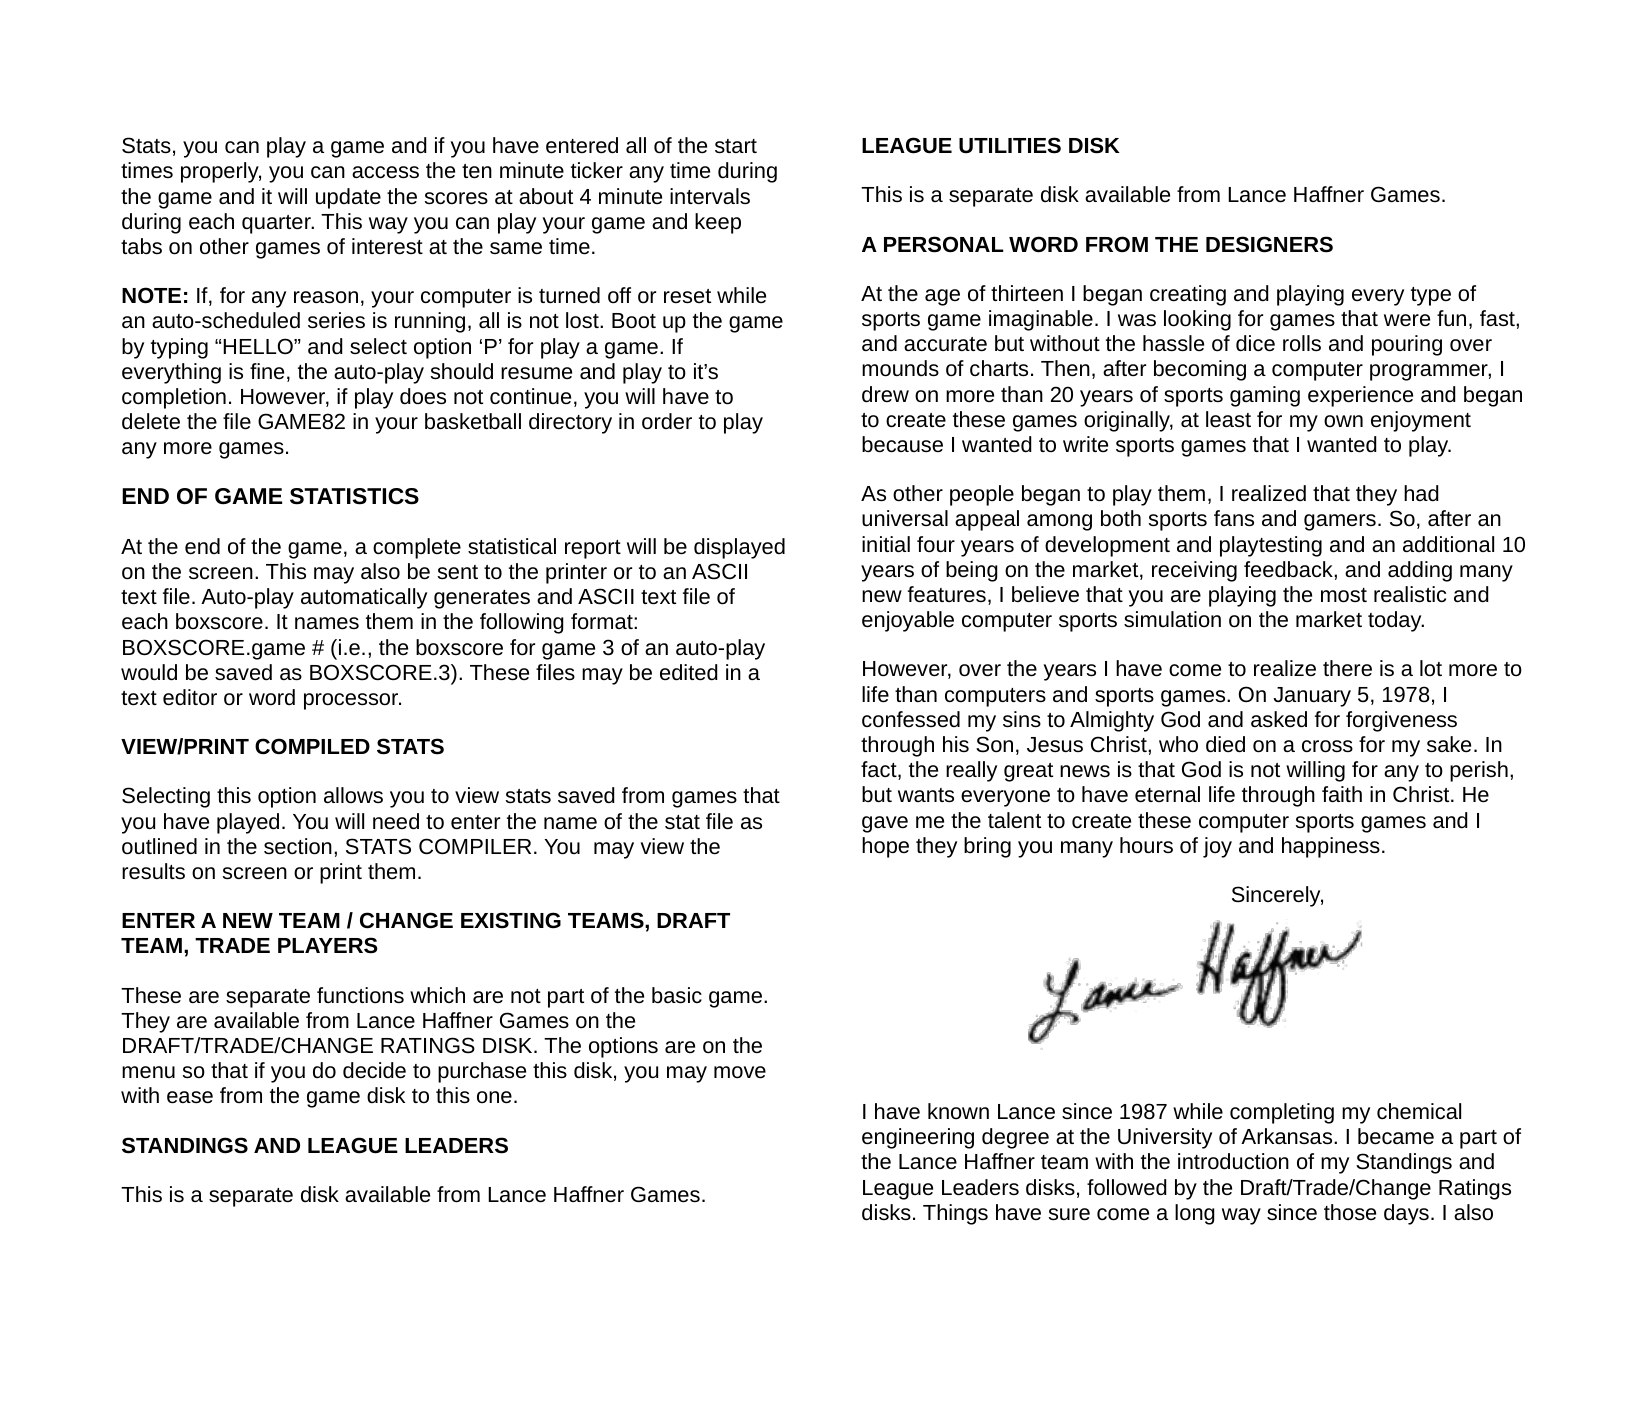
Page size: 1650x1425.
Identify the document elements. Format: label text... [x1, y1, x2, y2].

table_header [791, 118, 858, 1240]
table_header LEAGUE UTILITIES DISK This is a separate disk available from Lance Haffner Games. A PERSONAL WORD FROM THE DESIGNERS At the age of thirteen I began creating and playing every type of sports game imaginable. I was looking for games that were fun, fast, and accurate but without the hassle of dice rolls and pouring over mounds of charts. Then, after becoming a computer programmer, I drew on more than 20 years of sports gaming experience and began to create these games originally, at least for my own enjoyment because I wanted to write sports games that I wanted to play. As other people began to play them, I realized that they had universal appeal among both sports fans and gamers. So, after an initial four years of development and playtesting and an additional 10 years of being on the market, receiving feedback, and adding many new features, I believe that you are playing the most realistic and enjoyable computer sports simulation on the market today. However, over the years I have come to realize there is a lot more to life than computers and sports games. On January 5, 1978, I confessed my sins to Almighty God and asked for forgiveness through his Son, Jesus Christ, who died on a cross for my sake. In fact, the really great news is that God is not willing for any to perish, but wants everyone to have eternal life through faith in Christ. He gave me the talent to create these computer sports games and I hope they bring you many hours of joy and happiness. Sincerely, I have known Lance since 1987 while completing my chemical engineering degree at the University of Arkansas. I became a part of the Lance Haffner team with the introduction of my Standings and League Leaders disks, followed by the Draft/Trade/Change Ratings disks. Things have sure come a long way since those days. I also [858, 118, 1532, 1240]
table_header Stats, you can play a game and if you have entered all of the start times properly, you can access the ten minute ticker any time during the game and it will update the scores at about 4 minute intervals during each quarter. This way you can play your game and keep tabs on other games of interest at the same time. NOTE: If, for any reason, your computer is turned off or reset while an auto-scheduled series is running, all is not lost. Boot up the game by typing “HELLO” and select option ‘P’ for play a game. If everything is fine, the auto-play should resume and play to it’s completion. However, if play does not continue, you will have to delete the file GAME82 in your basketball directory in order to play any more games. END OF GAME STATISTICS At the end of the game, a complete statistical report will be displayed on the screen. This may also be sent to the printer or to an ASCII text file. Auto-play automatically generates and ASCII text file of each boxscore. It names them in the following format: BOXSCORE.game # (i.e., the boxscore for game 3 of an auto-play would be saved as BOXSCORE.3). These files may be edited in a text editor or word processor. VIEW/PRINT COMPILED STATS Selecting this option allows you to view stats saved from games that you have played. You will need to enter the name of the stat file as outlined in the section, STATS COMPILER. You may view the results on screen or print them. ENTER A NEW TEAM / CHANGE EXISTING TEAMS, DRAFT TEAM, TRADE PLAYERS These are separate functions which are not part of the basic game. They are available from Lance Haffner Games on the DRAFT/TRADE/CHANGE RATINGS DISK. The options are on the menu so that if you do decide to purchase this disk, you may move with ease from the game disk to this one. STANDINGS AND LEAGUE LEADERS This is a separate disk available from Lance Haffner Games. [118, 118, 791, 1240]
picture [1027, 919, 1363, 1050]
